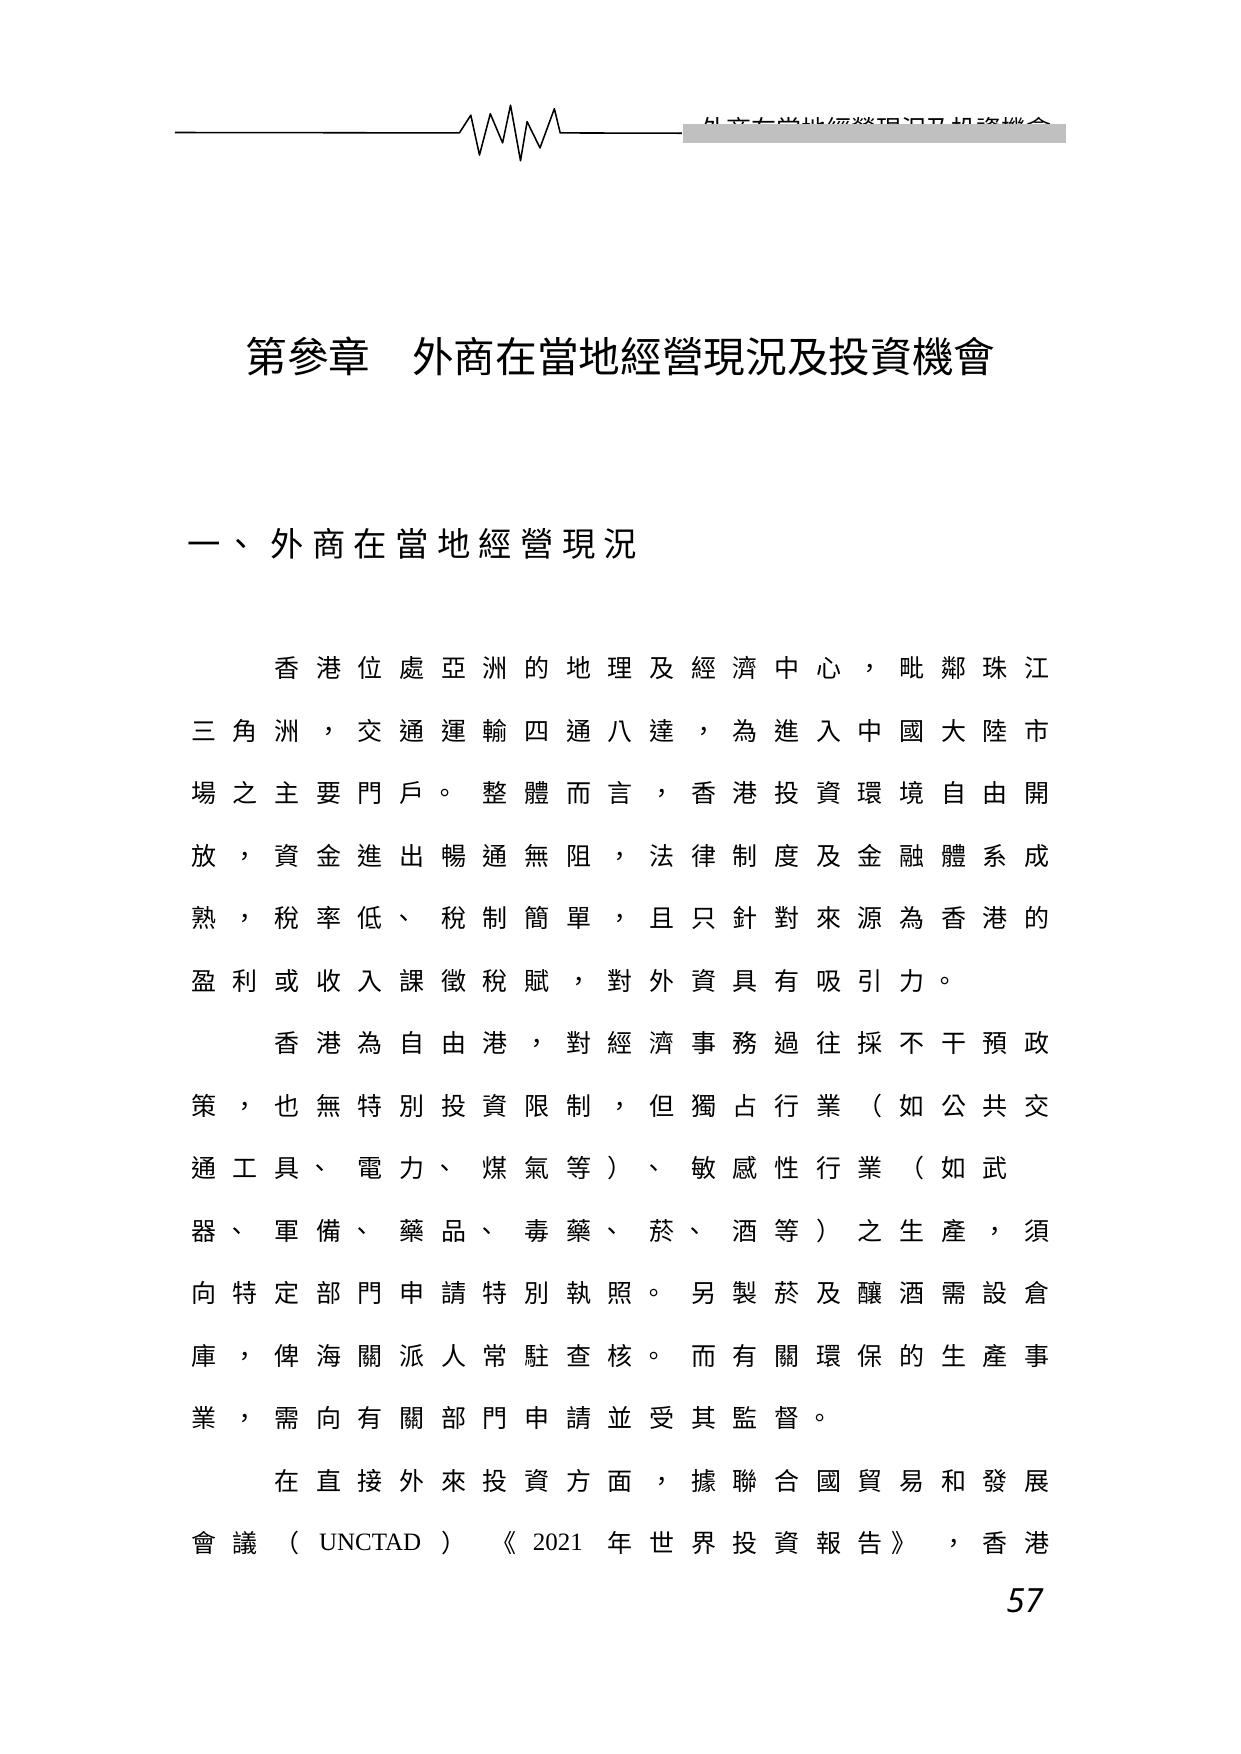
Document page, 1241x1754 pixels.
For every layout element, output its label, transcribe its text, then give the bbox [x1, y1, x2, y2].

text 一、外商在當地經營現況 [183, 500, 1058, 563]
text 在直接外來投資方面，據聯合國貿易和發展會議（UNCTAD）《2021年世界投資報告》，香港 [183, 1438, 1058, 1563]
text 第參章 外商在當地經營現況及投資機會 [183, 313, 1058, 375]
text 香港為自由港，對經濟事務過往採不干預政策，也無特別投資限制，但獨占行業（如公共交通工具、電力、煤氣等）、敏感性行業（如武器、軍備、藥品、毒藥、菸、酒等）之生產，須向特定部門申請特別執照。另製菸及釀酒需設倉庫，俾海關派人常駐查核。而有關環保的生產事業，需向有關部門申請並受其監督。 [183, 1000, 1058, 1438]
text 香港位處亞洲的地理及經濟中心，毗鄰珠江三角洲，交通運輸四通八達，為進入中國大陸市場之主要門戶。整體而言，香港投資環境自由開放，資金進出暢通無阻，法律制度及金融體系成熟，稅率低、稅制簡單，且只針對來源為香港的盈利或收入課徵稅賦，對外資具有吸引力。 [183, 625, 1058, 1000]
